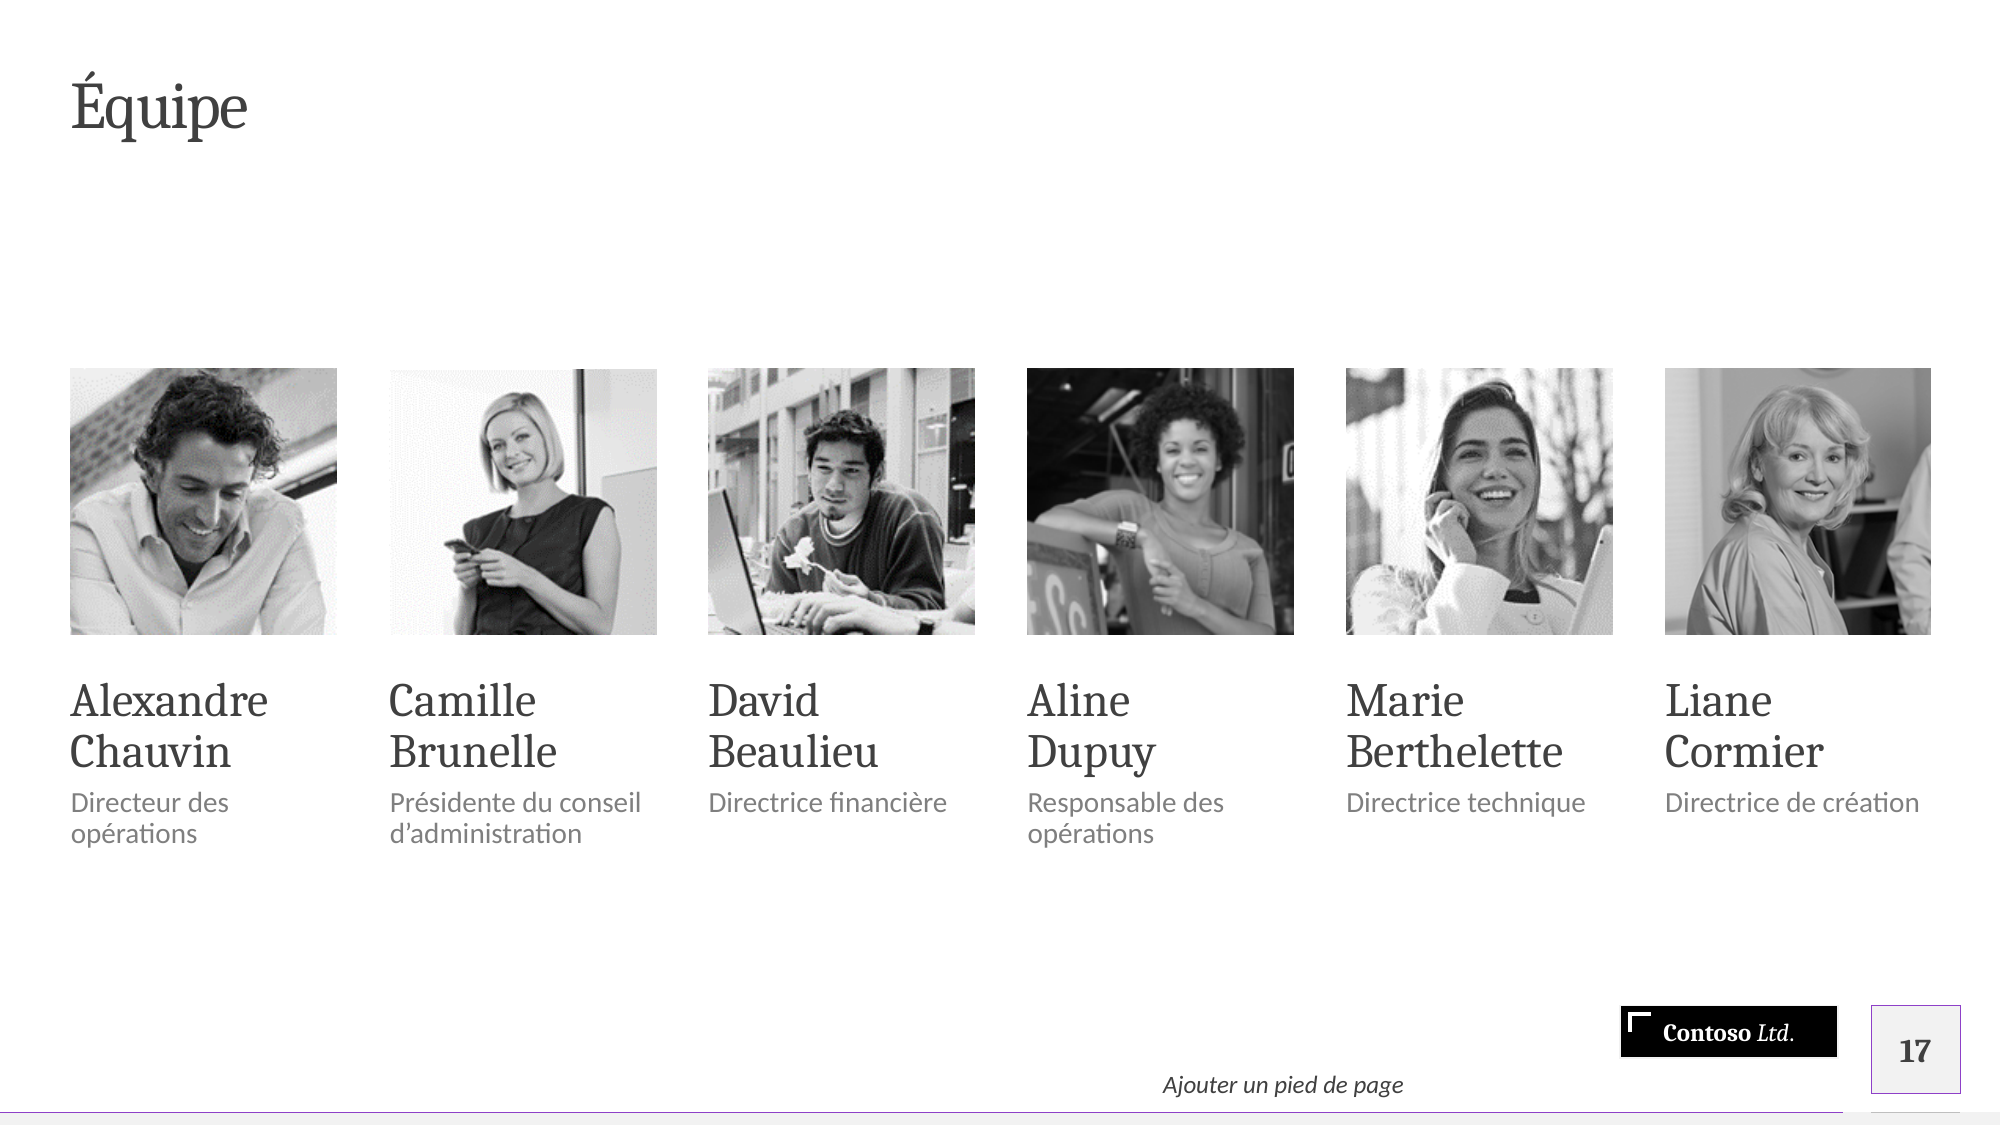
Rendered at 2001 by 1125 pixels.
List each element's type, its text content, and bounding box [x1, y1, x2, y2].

picture [1027, 368, 1294, 635]
list Directeur des opérations [70, 787, 337, 906]
list Directrice technique [1346, 787, 1613, 906]
picture [1665, 368, 1931, 635]
list Camille Brunelle [389, 674, 656, 779]
picture [708, 368, 975, 635]
list Alexandre Chauvin [70, 674, 337, 779]
list Liane Cormier [1665, 674, 1931, 779]
list Marie Berthelette [1346, 674, 1613, 779]
list David Beaulieu [708, 674, 975, 779]
text_box [1871, 1019, 1960, 1080]
picture [389, 369, 657, 635]
list Présidente du conseil d’administration [389, 787, 656, 906]
list Responsable des opérations [1027, 787, 1294, 906]
picture [1346, 368, 1613, 635]
list Aline Dupuy [1027, 674, 1294, 779]
list Directrice financière [708, 787, 975, 906]
title Équipe [70, 70, 1932, 142]
picture [70, 368, 337, 635]
list Directrice de création [1665, 787, 1931, 906]
text_box Ajouter un pied de page [1163, 1064, 1839, 1099]
